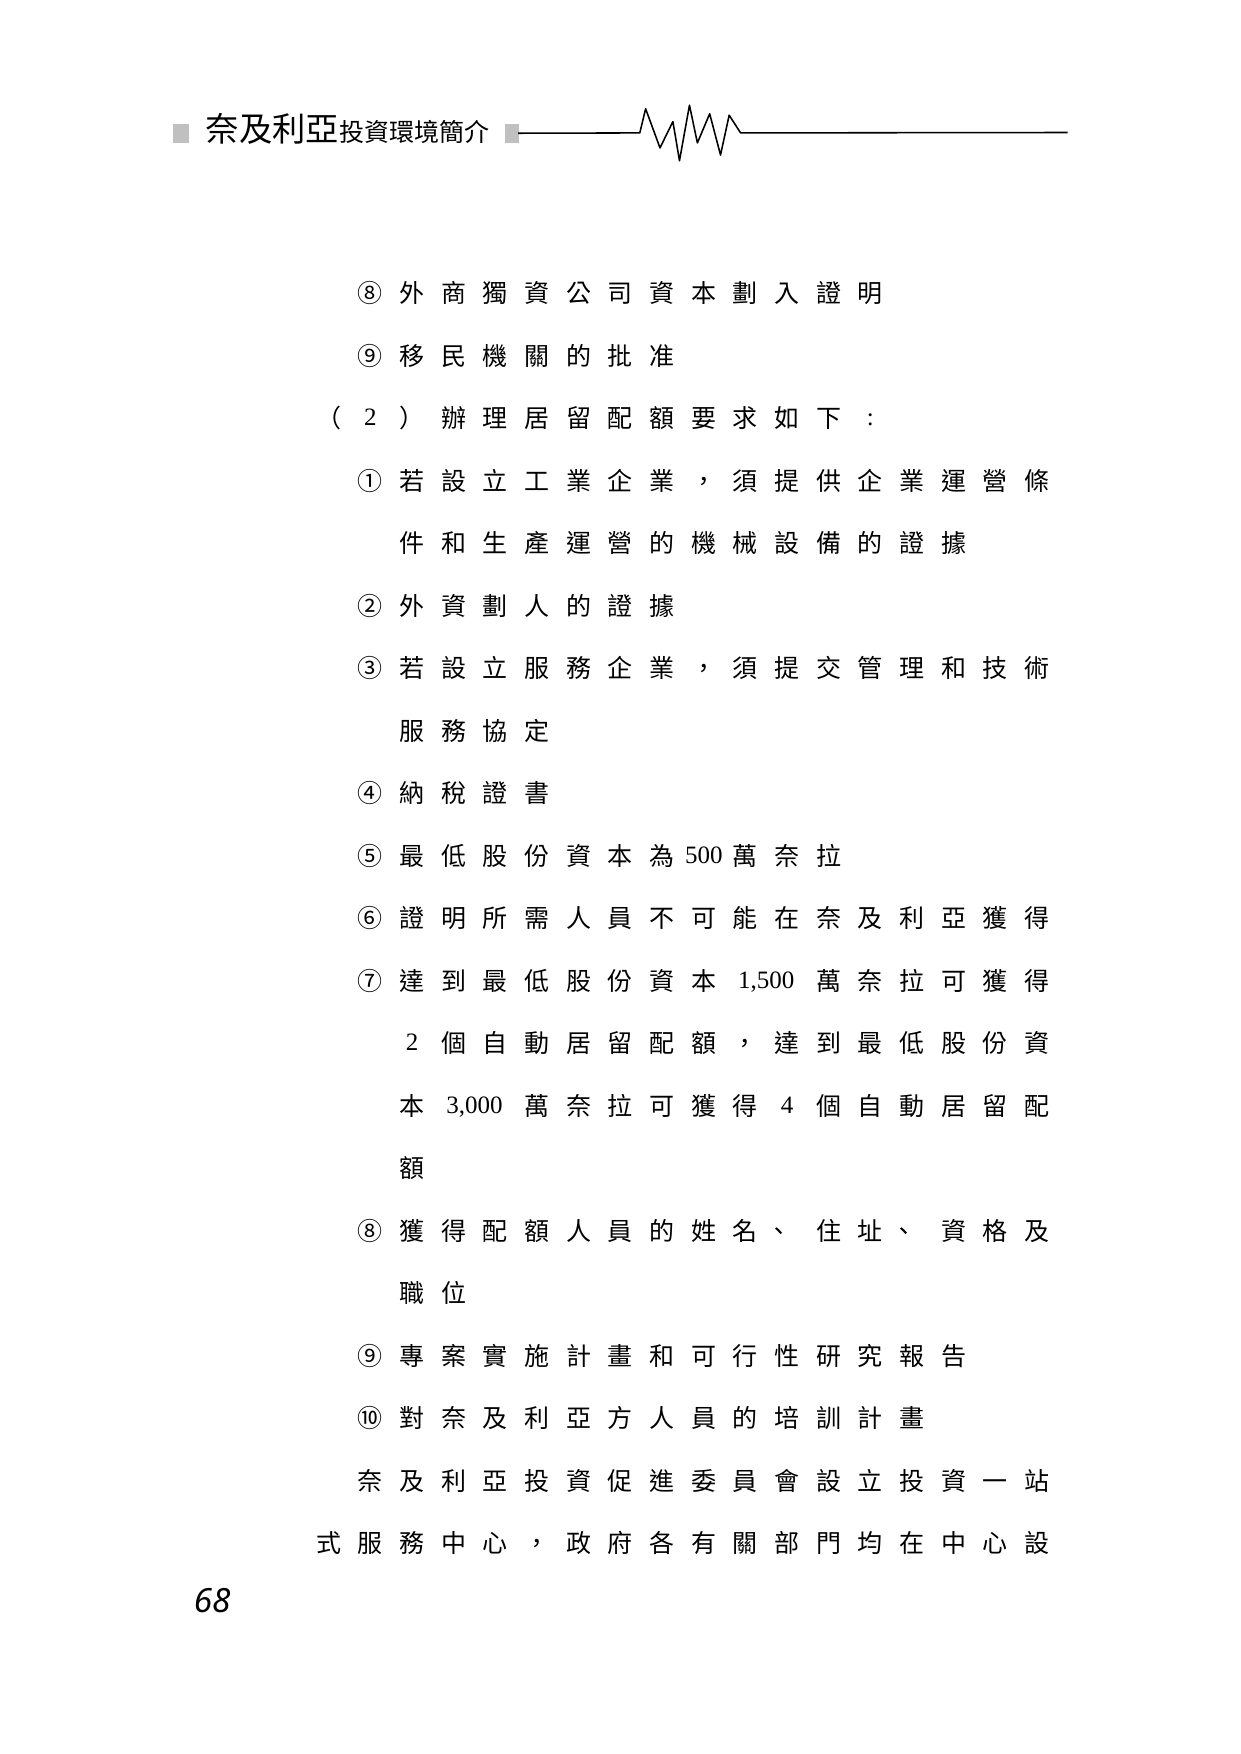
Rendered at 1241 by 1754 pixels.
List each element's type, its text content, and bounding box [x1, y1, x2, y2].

text （2）辦理居留配額要求如下: [281, 375, 1058, 438]
text ⑥證明所需人員不可能在奈及利亞獲得 [342, 875, 1058, 938]
text ⑧外商獨資公司資本劃入證明 [342, 250, 1058, 313]
text ⑨專案實施計畫和可行性研究報告 [342, 1313, 1058, 1375]
text ⑩對奈及利亞方人員的培訓計畫 [342, 1375, 1058, 1438]
text ⑨移民機關的批准 [342, 313, 1058, 375]
text ②外資劃人的證據 [342, 563, 1058, 625]
text 奈及利亞投資促進委員會設立投資一站式服務中心，政府各有關部門均在中心設 [281, 1438, 1058, 1563]
text ⑦達到最低股份資本1,500萬奈拉可獲得2個自動居留配額，達到最低股份資本3,000萬奈拉可獲得4個自動居留配額 [342, 938, 1058, 1188]
text ⑧獲得配額人員的姓名、住址、資格及職位 [342, 1188, 1058, 1313]
text ④納稅證書 [342, 750, 1058, 813]
text ⑤最低股份資本為500萬奈拉 [342, 813, 1058, 875]
text ③若設立服務企業，須提交管理和技術服務協定 [342, 625, 1058, 750]
text ①若設立工業企業，須提供企業運營條件和生產運營的機械設備的證據 [342, 438, 1058, 563]
